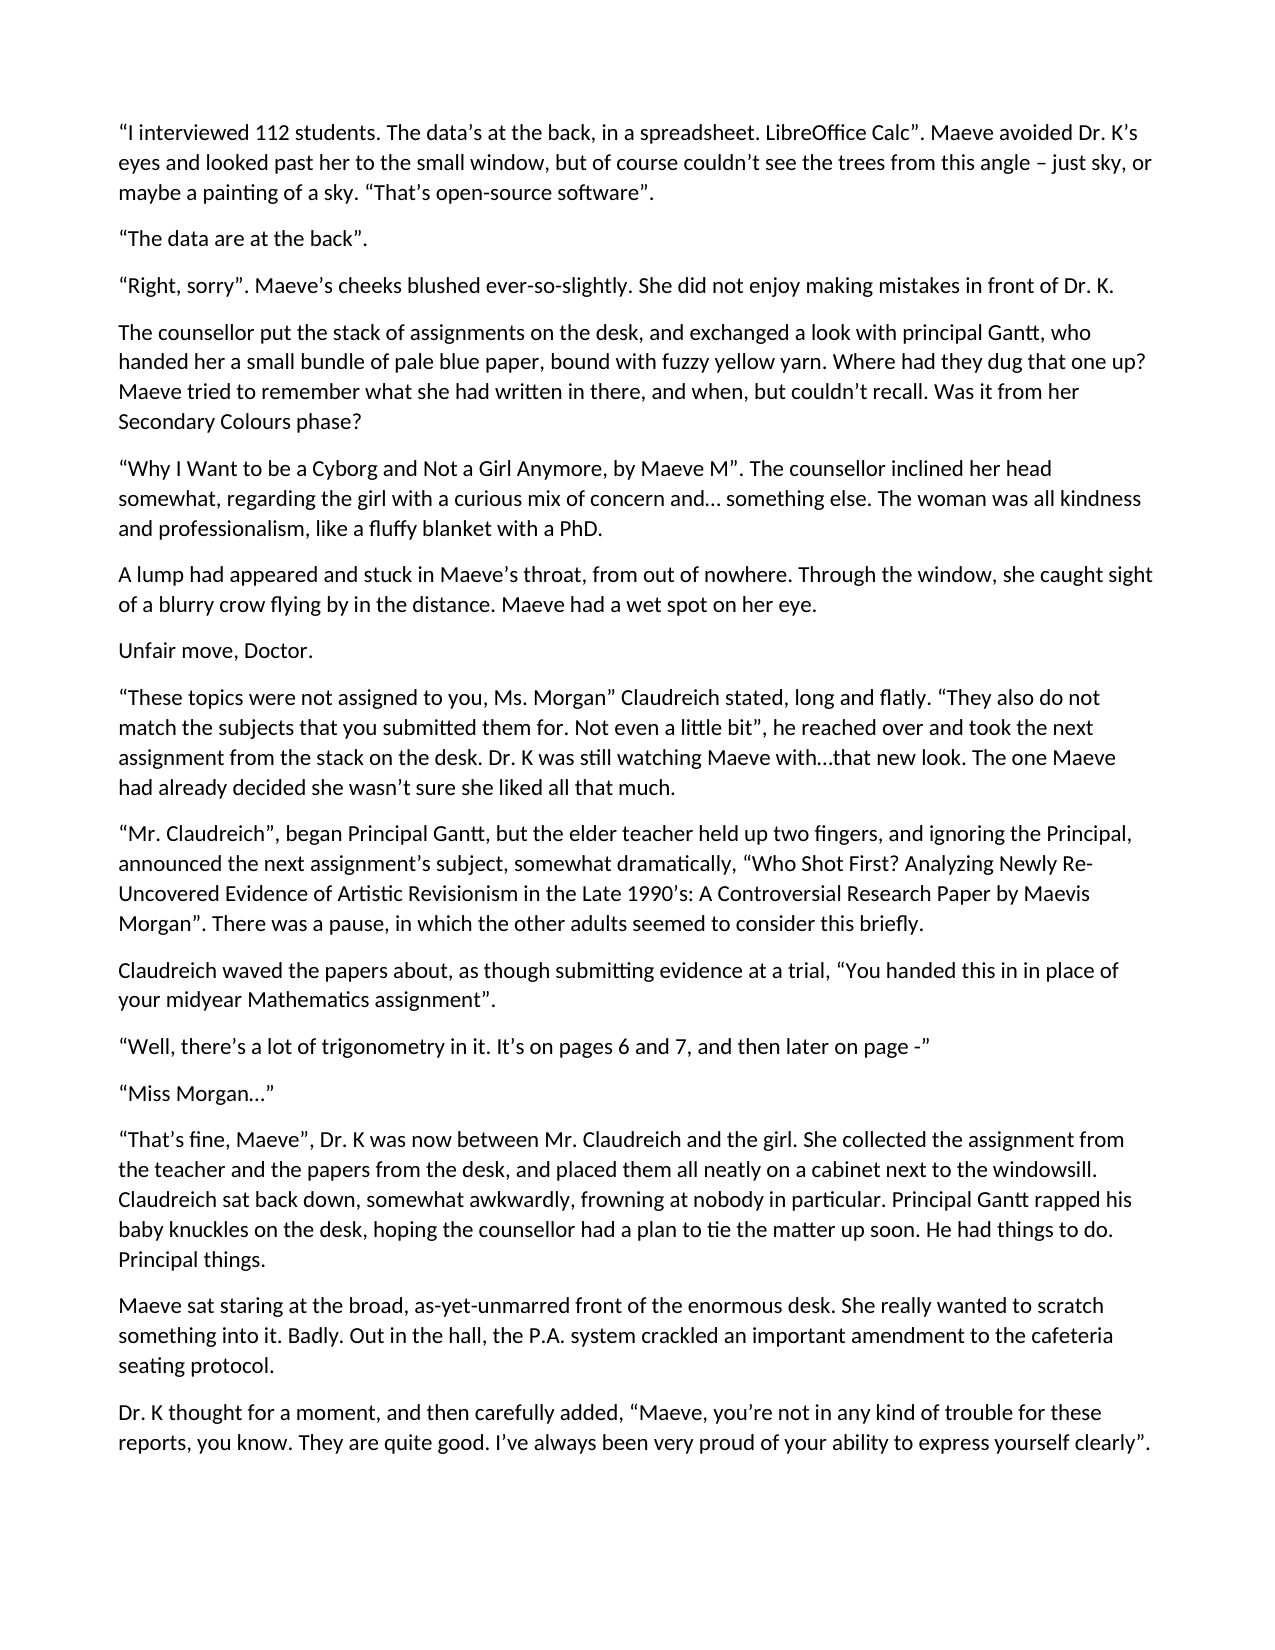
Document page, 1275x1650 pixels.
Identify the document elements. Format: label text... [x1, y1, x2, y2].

text The counsellor put the stack of assignments on the desk, and exchanged a look with principal Gantt, who handed her a small bundle of pale blue paper, bound with fuzzy yellow yarn. Where had they dug that one up? Maeve tried to remember what she had written in there, and when, but couldn’t recall. Was it from her Secondary Colours phase? [118, 318, 1157, 435]
text Maeve sat staring at the broad, as-yet-unmarred front of the enormous desk. She really wanted to scratch something into it. Badly. Out in the hall, the P.A. system crackled an important amendment to the cafeteria seating protocol. [118, 1291, 1157, 1379]
text “Mr. Claudreich”, began Principal Gantt, but the elder teacher held up two fingers, and ignoring the Principal, announced the next assignment’s subject, somewhat dramatically, “Who Shot First? Analyzing Newly Re-Uncovered Evidence of Artistic Revisionism in the Late 1990’s: A Controversial Research Paper by Maevis Morgan”. There was a pause, in which the other adults seemed to consider this briefly. [118, 819, 1157, 937]
text “Right, sorry”. Maeve’s cheeks blushed ever-so-slightly. She did not enjoy making mistakes in front of Dr. K. [118, 271, 1157, 299]
text Claudreich waved the papers about, as though submitting evidence at a trial, “You handed this in in place of your midyear Mathematics assignment”. [118, 956, 1157, 1014]
text A lump had appeared and stuck in Maeve’s throat, from out of nowhere. Through the window, she caught sight of a blurry crow flying by in the distance. Maeve had a wet spot on her eye. [118, 560, 1157, 618]
text “Miss Morgan…” [118, 1079, 1157, 1107]
text Dr. K thought for a moment, and then carefully added, “Maeve, you’re not in any kind of trouble for these reports, you know. They are quite good. I’ve always been very proud of your ability to express yourself clearly”. [118, 1398, 1157, 1456]
text “I interviewed 112 students. The data’s at the back, in a spreadsheet. LibreOffice Calc”. Maeve avoided Dr. K’s eyes and looked past her to the small window, but of course couldn’t see the trees from this angle – just sky, or maybe a painting of a sky. “That’s open-source software”. [118, 118, 1157, 206]
text “That’s fine, Maeve”, Dr. K was now between Mr. Claudreich and the girl. She collected the assignment from the teacher and the papers from the desk, and placed them all neatly on a cabinet next to the windowsill. Claudreich sat back down, somewhat awkwardly, frowning at nobody in particular. Principal Gantt rapped his baby knuckles on the desk, hoping the counsellor had a plan to tie the matter up soon. He had things to do. Principal things. [118, 1125, 1157, 1273]
text “Why I Want to be a Cyborg and Not a Girl Anymore, by Maeve M”. The counsellor inclined her head somewhat, regarding the girl with a curious mix of concern and… something else. The woman was all kindness and professionalism, like a fluffy blanket with a PhD. [118, 454, 1157, 542]
text “Well, there’s a lot of trigonometry in it. It’s on pages 6 and 7, and then later on page -” [118, 1032, 1157, 1060]
text Unfair move, Doctor. [118, 637, 1157, 665]
text “These topics were not assigned to you, Ms. Morgan” Claudreich stated, long and flatly. “They also do not match the subjects that you submitted them for. Not even a little bit”, he reached over and took the next assignment from the stack on the desk. Dr. K was still watching Maeve with…that new look. The one Maeve had already decided she wasn’t sure she liked all that much. [118, 683, 1157, 801]
text “The data are at the back”. [118, 224, 1157, 252]
